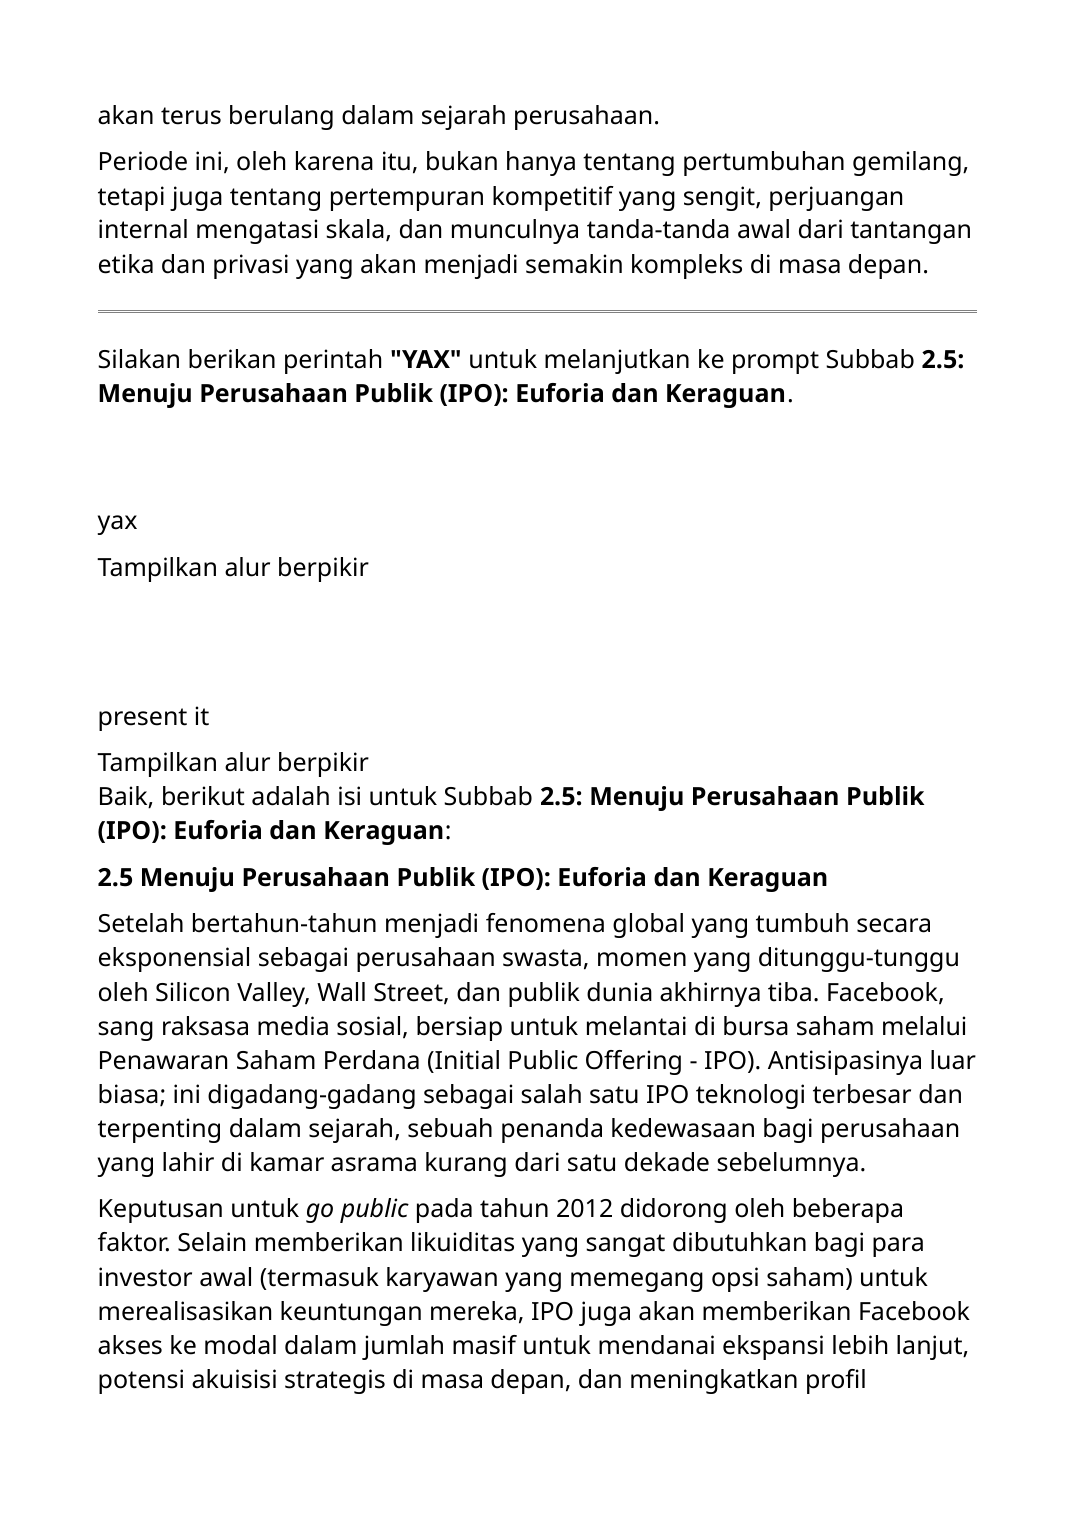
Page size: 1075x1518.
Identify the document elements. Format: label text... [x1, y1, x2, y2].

text akan terus berulang dalam sejarah perusahaan. [97, 97, 977, 132]
text Silakan berikan perintah "YAX" untuk melanjutkan ke prompt Subbab 2.5: Menuju Perusahaan Publik (IPO): Euforia dan Keraguan. [97, 342, 977, 410]
text Tampilkan alur berpikir [97, 745, 977, 779]
text Setelah bertahun-tahun menjadi fenomena global yang tumbuh secara eksponensial sebagai perusahaan swasta, momen yang ditunggu-tunggu oleh Silicon Valley, Wall Street, dan publik dunia akhirnya tiba. Facebook, sang raksasa media sosial, bersiap untuk melantai di bursa saham melalui Penawaran Saham Perdana (Initial Public Offering - IPO). Antisipasinya luar biasa; ini digadang-gadang sebagai salah satu IPO teknologi terbesar dan terpenting dalam sejarah, sebuah penanda kedewasaan bagi perusahaan yang lahir di kamar asrama kurang dari satu dekade sebelumnya. [97, 906, 977, 1178]
text yax [97, 503, 977, 537]
text Baik, berikut adalah isi untuk Subbab 2.5: Menuju Perusahaan Publik (IPO): Euforia dan Keraguan: [97, 779, 977, 847]
text 2.5 Menuju Perusahaan Publik (IPO): Euforia dan Keraguan [97, 859, 977, 893]
text present it [97, 698, 977, 732]
text Tampilkan alur berpikir [97, 549, 977, 583]
text Periode ini, oleh karena itu, bukan hanya tentang pertumbuhan gemilang, tetapi juga tentang pertempuran kompetitif yang sengit, perjuangan internal mengatasi skala, dan munculnya tanda-tanda awal dari tantangan etika dan privasi yang akan menjadi semakin kompleks di masa depan. [97, 144, 977, 280]
text Keputusan untuk go public pada tahun 2012 didorong oleh beberapa faktor. Selain memberikan likuiditas yang sangat dibutuhkan bagi para investor awal (termasuk karyawan yang memegang opsi saham) untuk merealisasikan keuntungan mereka, IPO juga akan memberikan Facebook akses ke modal dalam jumlah masif untuk mendanai ekspansi lebih lanjut, potensi akuisisi strategis di masa depan, dan meningkatkan profil [97, 1191, 977, 1395]
